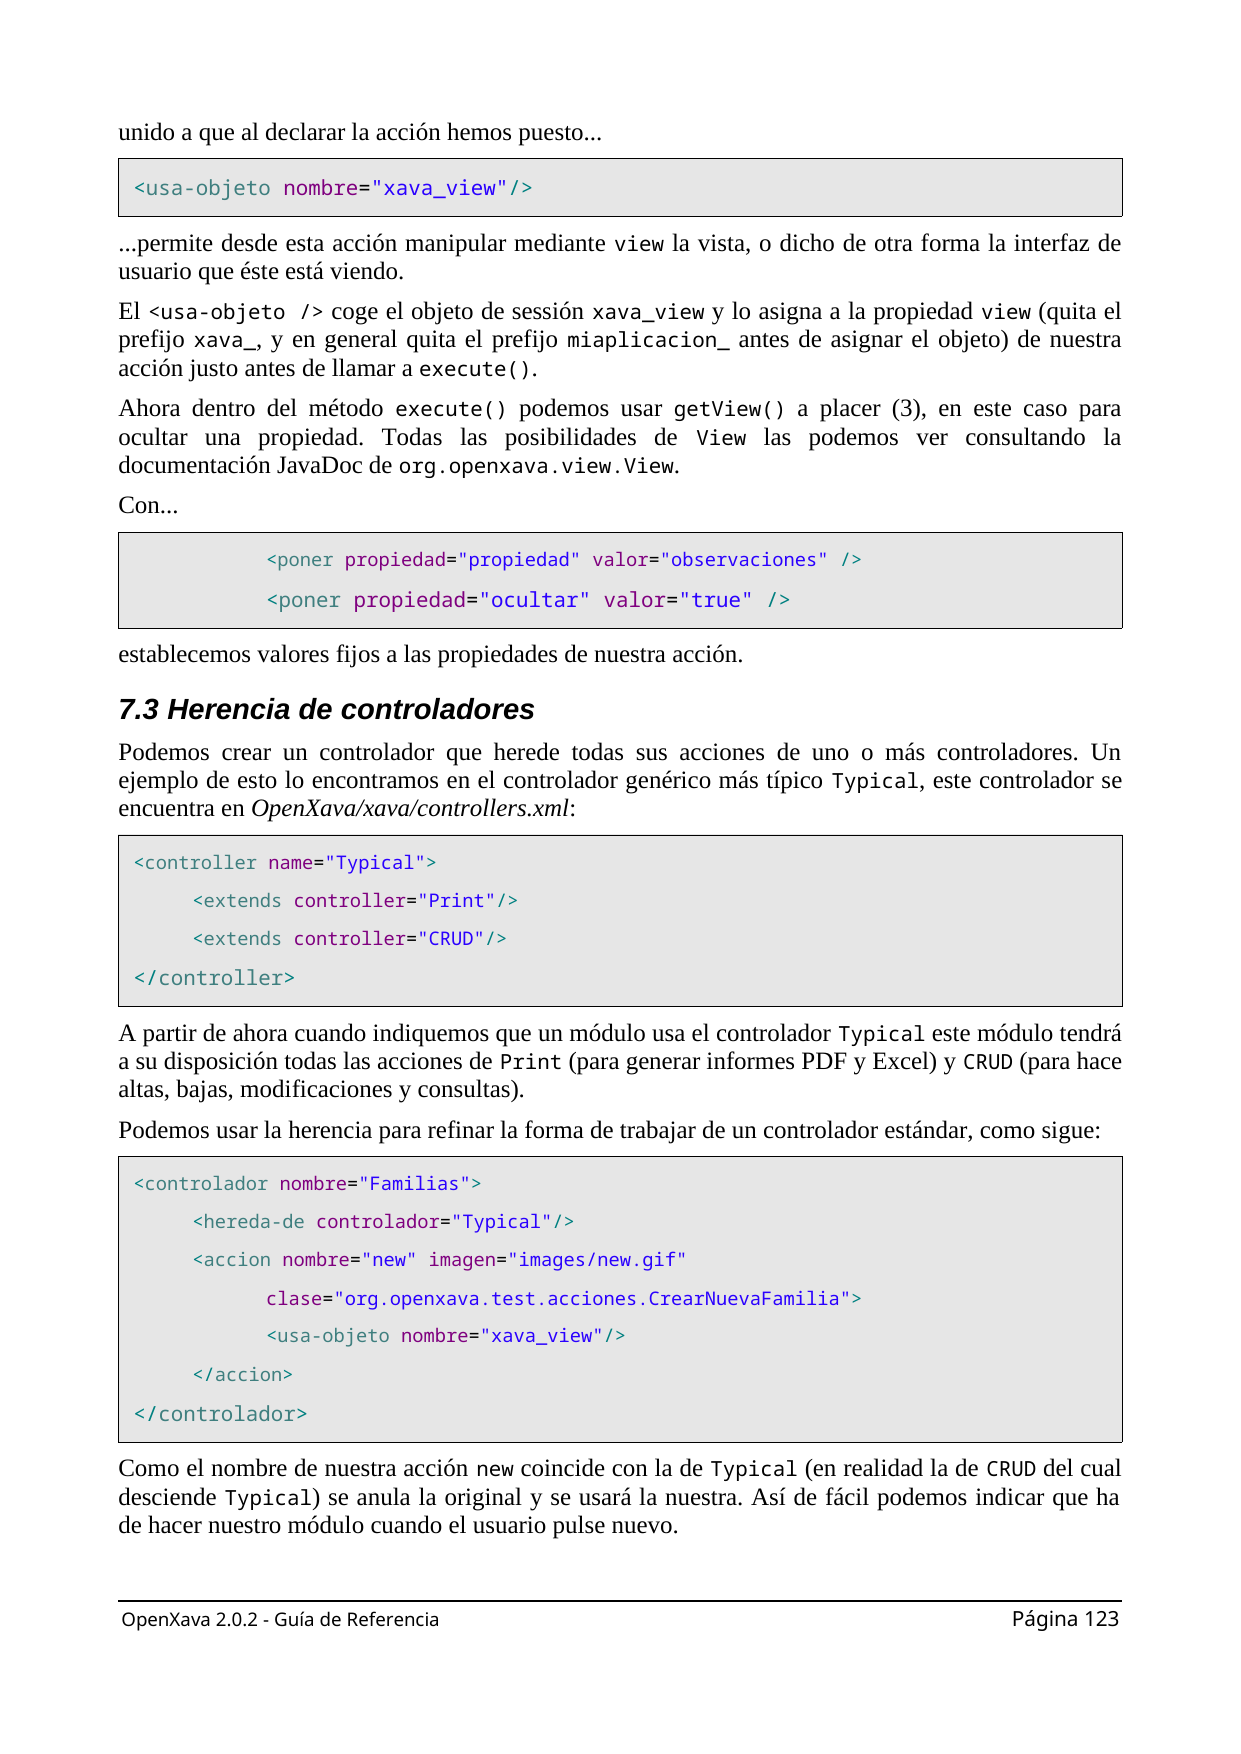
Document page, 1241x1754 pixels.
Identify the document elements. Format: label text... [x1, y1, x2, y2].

text Podemos crear un controlador que herede todas sus acciones de uno o más controladores. Un ejemplo de esto lo encontramos en el controlador genérico más típico Typical, este controlador se encuentra en OpenXava/xava/controllers.xml: [118, 738, 1122, 822]
text </accion> [119, 1346, 1122, 1384]
text A partir de ahora cuando indiquemos que un módulo usa el controlador Typical este módulo tendrá a su disposición todas las acciones de Print (para generar informes PDF y Excel) y CRUD (para hace altas, bajas, modificaciones y consultas). [118, 1019, 1122, 1103]
text <controller name="Typical"> [119, 836, 1122, 872]
text <extends controller="CRUD"/> [119, 911, 1122, 948]
text <poner propiedad="propiedad" valor="observaciones" /> [119, 533, 1122, 570]
text ...permite desde esta acción manipular mediante view la vista, o dicho de otra forma la interfaz de usuario que éste está viendo. [118, 229, 1122, 285]
text unido a que al declarar la acción hemos puesto... [118, 118, 1122, 146]
text <poner propiedad="ocultar" valor="true" /> [119, 570, 1122, 628]
text Con... [118, 492, 1122, 519]
text El <usa-objeto /> coge el objeto de sessión xava_view y lo asigna a la propiedad view (quita el prefijo xava_, y en general quita el prefijo miaplicacion_ antes de asignar el objeto) de nuestra acción justo antes de llamar a execute(). [118, 297, 1122, 382]
text </controller> [119, 948, 1122, 1006]
text clase="org.openxava.test.acciones.CrearNuevaFamilia"> [119, 1270, 1122, 1308]
text <accion nombre="new" imagen="images/new.gif" [119, 1232, 1122, 1270]
text </controlador> [119, 1384, 1122, 1442]
text <usa-objeto nombre="xava_view"/> [119, 159, 1122, 216]
text <controlador nombre="Familias"> [119, 1157, 1122, 1194]
text establecemos valores fijos a las propiedades de nuestra acción. [118, 640, 1122, 668]
text Como el nombre de nuestra acción new coincide con la de Typical (en realidad la de CRUD del cual desciende Typical) se anula la original y se usará la nuestra. Así de fácil podemos indicar que ha de hacer nuestro módulo cuando el usuario pulse nuevo. [118, 1454, 1122, 1539]
text Ahora dentro del método execute() podemos usar getView() a placer (3), en este caso para ocultar una propiedad. Todas las posibilidades de View las podemos ver consultando la documentación JavaDoc de org.openxava.view.View. [118, 394, 1122, 479]
text <extends controller="Print"/> [119, 872, 1122, 911]
text Podemos usar la herencia para refinar la forma de trabajar de un controlador estándar, como sigue: [118, 1116, 1122, 1143]
text <usa-objeto nombre="xava_view"/> [119, 1308, 1122, 1346]
subtitle Herencia de controladores [118, 693, 1122, 726]
text <hereda-de controlador="Typical"/> [119, 1194, 1122, 1232]
